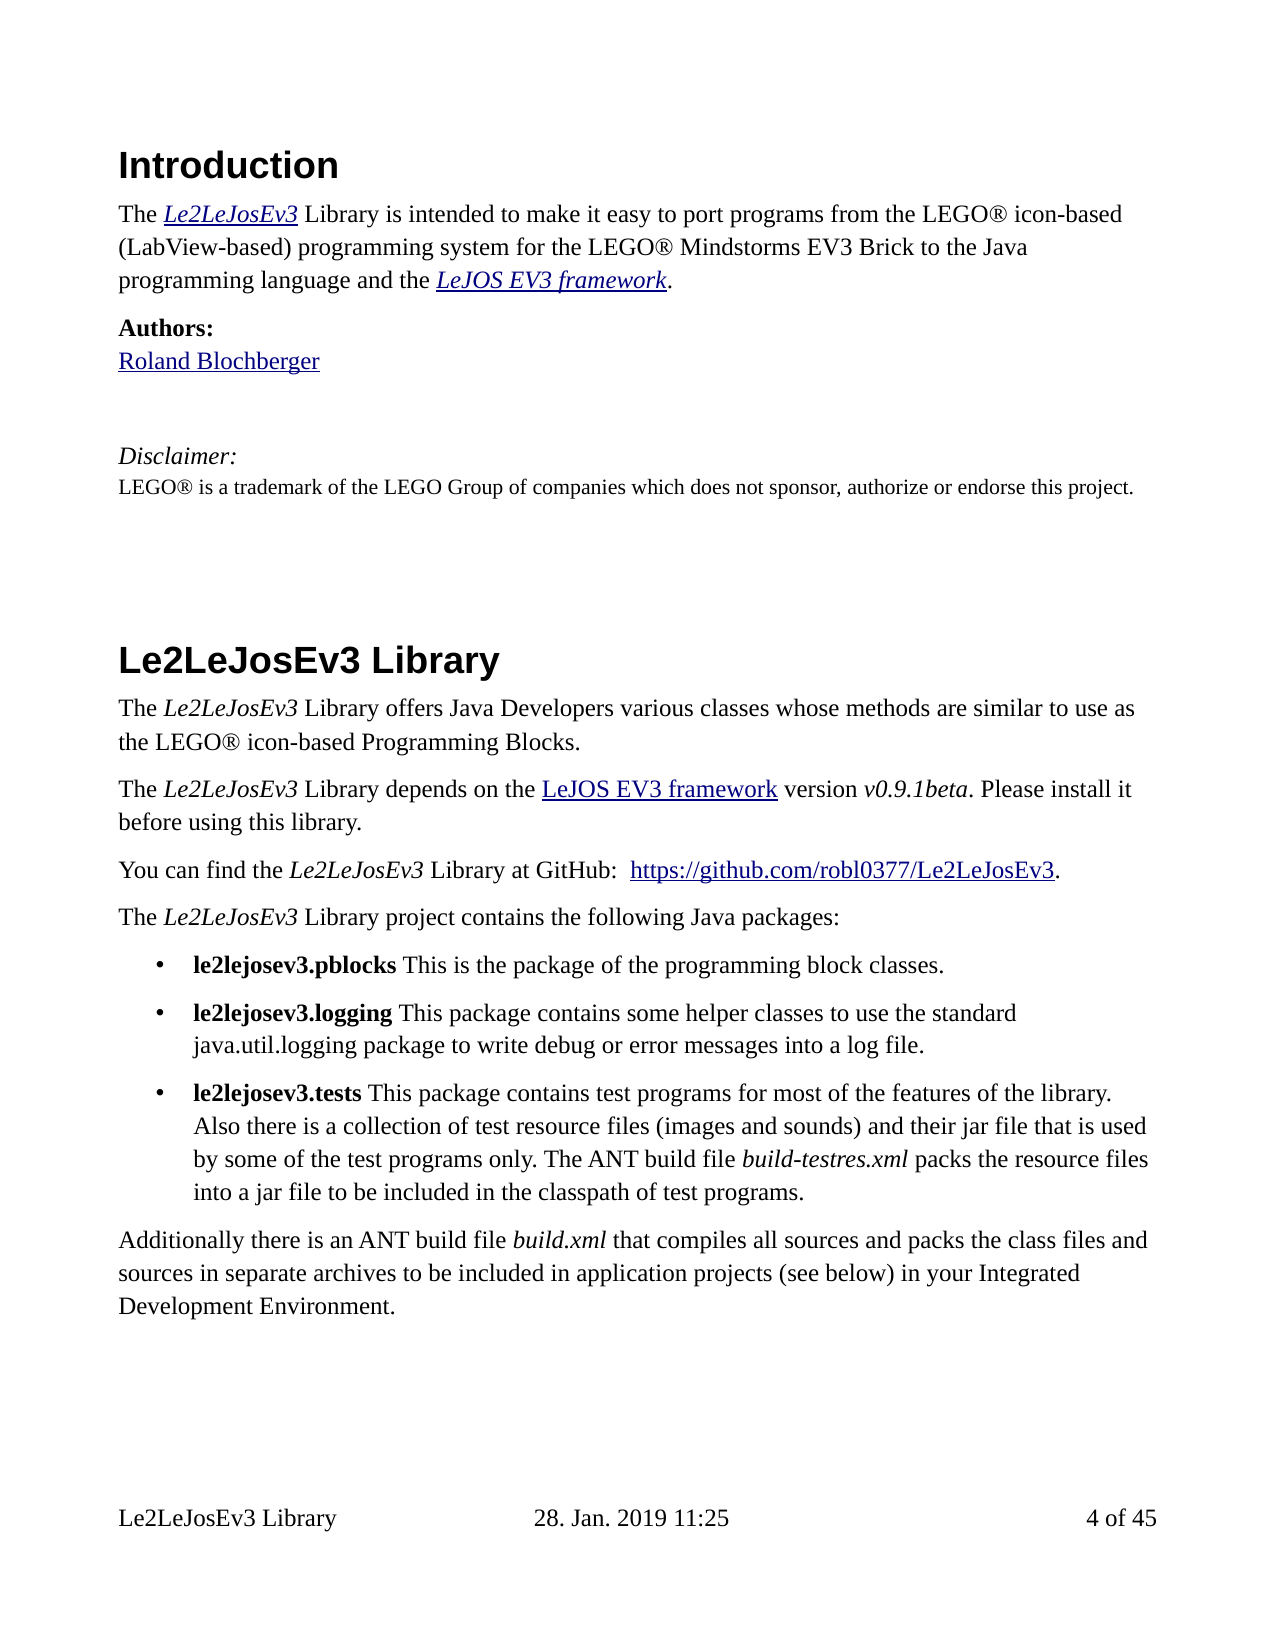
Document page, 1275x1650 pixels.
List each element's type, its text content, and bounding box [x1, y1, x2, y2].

text Disclaimer: LEGO® is a trademark of the LEGO Group of companies which does not sponsor, authorize or endorse this project. [118, 441, 1157, 499]
text The Le2LeJosEv3 Library depends on the LeJOS EV3 framework version v0.9.1beta. Please install it before using this library. [118, 774, 1157, 836]
text You can find the Le2LeJosEv3 Library at GitHub: https://github.com/robl0377/Le2LeJosEv3. [118, 855, 1157, 883]
subtitle Le2LeJosEv3 Library [118, 637, 1157, 681]
text Additionally there is an ANT build file build.xml that compiles all sources and packs the class files and sources in separate archives to be included in application projects (see below) in your Integrated Development Environment. [118, 1225, 1157, 1320]
list le2lejosev3.tests This package contains test programs for most of the features of the library. Also there is a collection of test resource files (images and sounds) and their jar file that is used by some of the test programs only. The ANT build file build-testres.xml packs the resource files into a jar file to be included in the classpath of test programs. [156, 1078, 1157, 1206]
text The Le2LeJosEv3 Library is intended to make it easy to port programs from the LEGO® icon-based (LabView-based) programming system for the LEGO® Mindstorms EV3 Brick to the Java programming language and the LeJOS EV3 framework. [118, 199, 1157, 294]
text Authors: Roland Blochberger [118, 313, 1157, 375]
list le2lejosev3.logging This package contains some helper classes to use the standard java.util.logging package to write debug or error messages into a log file. [156, 998, 1157, 1059]
text The Le2LeJosEv3 Library offers Java Developers various classes whose methods are similar to use as the LEGO® icon-based Programming Blocks. [118, 693, 1157, 755]
subtitle Introduction [118, 143, 1157, 187]
list le2lejosev3.pblocks This is the package of the programming block classes. [156, 950, 1157, 979]
text The Le2LeJosEv3 Library project contains the following Java packages: [118, 902, 1157, 931]
